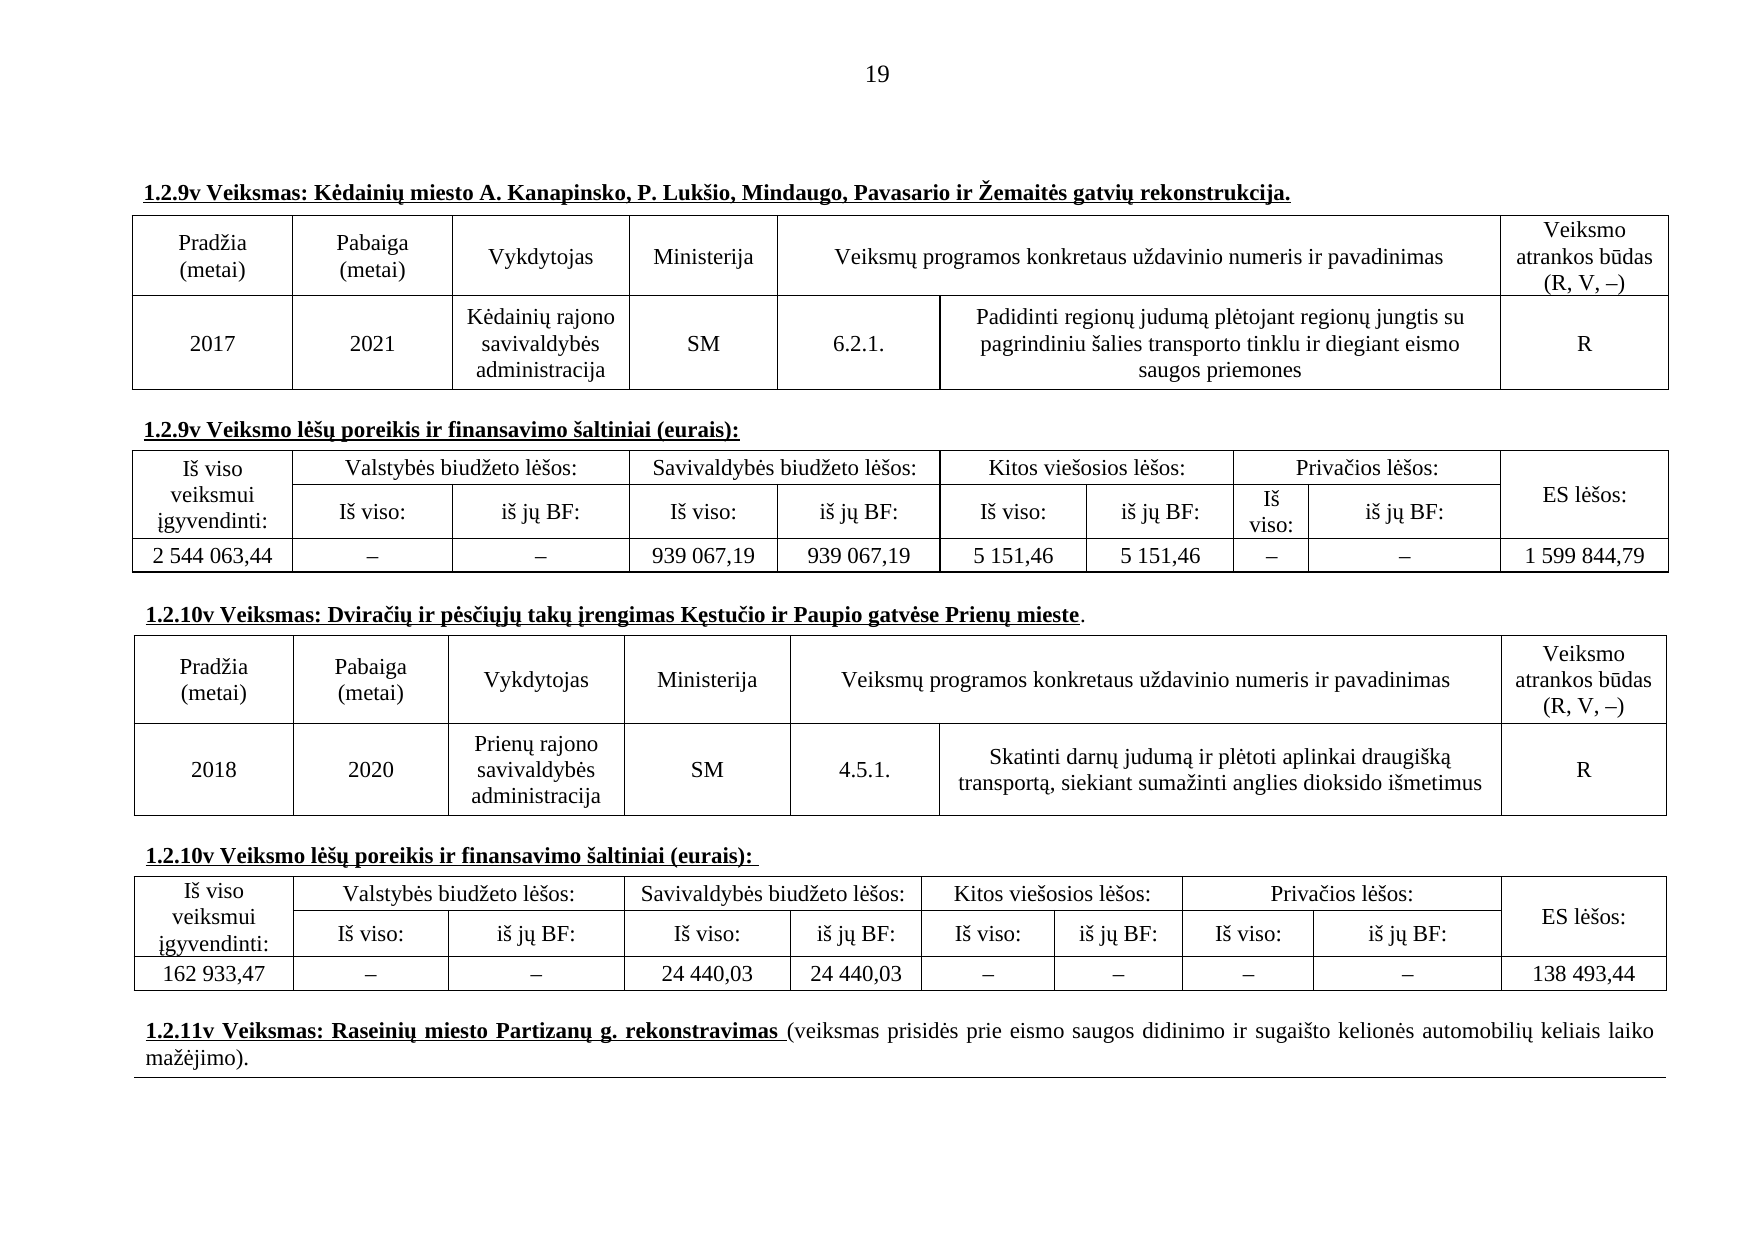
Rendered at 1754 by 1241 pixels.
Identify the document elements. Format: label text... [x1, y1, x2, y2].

table_cell [1669, 450, 1694, 484]
table_cell Iš viso: [941, 485, 1086, 538]
table_cell Iš viso: [630, 485, 777, 538]
table_cell – [922, 957, 1054, 990]
table_cell [128, 389, 132, 450]
table_cell R [1501, 296, 1668, 389]
table_header [128, 601, 134, 635]
table_cell – [453, 539, 629, 571]
table_cell [1669, 484, 1694, 538]
table_cell [128, 956, 134, 990]
table_cell 2 544 063,44 [133, 539, 292, 571]
table_cell [1669, 215, 1694, 295]
table_cell Kėdainių rajono savivaldybės administracija [453, 296, 629, 389]
table_cell [128, 815, 134, 876]
table_header 1.2.9v Veiksmas: Kėdainių miesto A. Kanapinsko, P. Lukšio, Mindaugo, Pavasario ir Žemaitės gatvių rekonstrukcija. [132, 145, 1668, 215]
table_cell 939 067,19 [630, 539, 777, 571]
table_cell [1667, 876, 1694, 910]
table_cell [128, 484, 132, 538]
table_cell 1.2.9v Veiksmo lėšų poreikis ir finansavimo šaltiniai (eurais): [132, 390, 1668, 450]
table_cell Veiksmų programos konkretaus uždavinio numeris ir pavadinimas [791, 636, 1501, 722]
table_cell Iš viso veiksmui įgyvendinti: [135, 877, 293, 956]
table_cell – [1309, 539, 1500, 571]
table_cell [1669, 295, 1694, 389]
table_cell Pabaiga (metai) [294, 636, 448, 722]
table_cell Padidinti regionų judumą plėtojant regionų jungtis su pagrindiniu šalies transporto tinklu ir diegiant eismo saugos priemones [941, 296, 1500, 389]
table_cell [1667, 723, 1694, 815]
table_cell Valstybės biudžeto lėšos: [293, 451, 629, 484]
table_cell – [1183, 957, 1313, 990]
table_cell [128, 538, 132, 571]
table_cell – [1314, 957, 1501, 990]
table_cell Iš viso: [922, 911, 1054, 956]
table_cell [1669, 389, 1694, 450]
table_cell [128, 450, 132, 484]
table_cell 162 933,47 [135, 957, 293, 990]
table_cell [128, 990, 134, 1077]
table_cell [128, 910, 134, 956]
table_cell Pradžia (metai) [133, 216, 292, 295]
table_cell Prienų rajono savivaldybės administracija [449, 724, 624, 815]
table_header [1669, 145, 1694, 215]
table_cell Pradžia (metai) [135, 636, 293, 722]
table_cell Iš viso: [294, 911, 448, 956]
table_cell – [293, 539, 452, 571]
table_cell Veiksmo atrankos būdas (R, V, –) [1501, 216, 1668, 295]
table_cell – [294, 957, 448, 990]
table_cell [128, 215, 132, 295]
table_cell Kitos viešosios lėšos: [941, 451, 1233, 484]
table_cell ES lėšos: [1501, 451, 1668, 538]
table_cell 4.5.1. [791, 724, 939, 815]
table_cell 1.2.11v Veiksmas: Raseinių miesto Partizanų g. rekonstravimas (veiksmas prisidės prie eismo saugos didinimo ir sugaišto kelionės automobilių keliais laiko mažėjimo). [134, 991, 1666, 1077]
table_cell iš jų BF: [1087, 485, 1233, 538]
table_cell SM [625, 724, 790, 815]
table_cell [128, 876, 134, 910]
table_cell Iš viso: [293, 485, 452, 538]
table_cell 24 440,03 [625, 957, 790, 990]
table_cell [1667, 910, 1694, 956]
table_cell iš jų BF: [1314, 911, 1501, 956]
table_cell 2020 [294, 724, 448, 815]
table_cell Pabaiga (metai) [293, 216, 452, 295]
table_cell SM [630, 296, 777, 389]
table_cell 24 440,03 [791, 957, 921, 990]
table_cell Iš viso veiksmui įgyvendinti: [133, 451, 292, 538]
table_cell Kitos viešosios lėšos: [922, 877, 1182, 910]
table_cell 1.2.10v Veiksmo lėšų poreikis ir finansavimo šaltiniai (eurais): [134, 816, 1666, 876]
table_cell – [449, 957, 624, 990]
table_cell 2018 [135, 724, 293, 815]
table_cell Veiksmų programos konkretaus uždavinio numeris ir pavadinimas [778, 216, 1500, 295]
table_cell iš jų BF: [1055, 911, 1182, 956]
table_cell [128, 295, 132, 389]
table_cell – [1234, 539, 1308, 571]
table_cell 939 067,19 [778, 539, 939, 571]
table_cell Privačios lėšos: [1183, 877, 1501, 910]
table_cell 138 493,44 [1502, 957, 1666, 990]
table_cell 5 151,46 [1087, 539, 1233, 571]
table_cell iš jų BF: [778, 485, 939, 538]
table_cell 2017 [133, 296, 292, 389]
table_cell [1666, 990, 1694, 1077]
table_header [128, 145, 132, 215]
table_cell Veiksmo atrankos būdas (R, V, –) [1502, 636, 1666, 722]
table_cell Ministerija [630, 216, 777, 295]
table_cell 2021 [293, 296, 452, 389]
table_cell [128, 635, 134, 722]
table_header 1.2.10v Veiksmas: Dviračių ir pėsčiųjų takų įrengimas Kęstučio ir Paupio gatvėse Prienų mieste. [134, 601, 1666, 635]
table_cell Valstybės biudžeto lėšos: [294, 877, 624, 910]
table_cell iš jų BF: [449, 911, 624, 956]
table_cell 6.2.1. [778, 296, 939, 389]
table_cell Iš viso: [625, 911, 790, 956]
table_cell [1669, 538, 1694, 571]
table_cell iš jų BF: [453, 485, 629, 538]
table_cell [1667, 635, 1694, 722]
table_cell Iš viso: [1234, 485, 1308, 538]
table_cell – [1055, 957, 1182, 990]
table_cell [1667, 956, 1694, 990]
table_cell [1666, 815, 1694, 876]
table_cell Privačios lėšos: [1234, 451, 1500, 484]
table_cell Savivaldybės biudžeto lėšos: [630, 451, 939, 484]
table_header [1666, 601, 1694, 635]
table_cell Savivaldybės biudžeto lėšos: [625, 877, 921, 910]
table_cell Iš viso: [1183, 911, 1313, 956]
table_cell R [1502, 724, 1666, 815]
table_cell ES lėšos: [1502, 877, 1666, 956]
table_cell Vykdytojas [453, 216, 629, 295]
table_cell iš jų BF: [1309, 485, 1500, 538]
table_cell 1 599 844,79 [1501, 539, 1668, 571]
table_cell Vykdytojas [449, 636, 624, 722]
table_cell 5 151,46 [941, 539, 1086, 571]
table_cell Ministerija [625, 636, 790, 722]
table_cell [128, 723, 134, 815]
table_cell Skatinti darnų judumą ir plėtoti aplinkai draugišką transportą, siekiant sumažinti anglies dioksido išmetimus [940, 724, 1501, 815]
table_cell iš jų BF: [791, 911, 921, 956]
